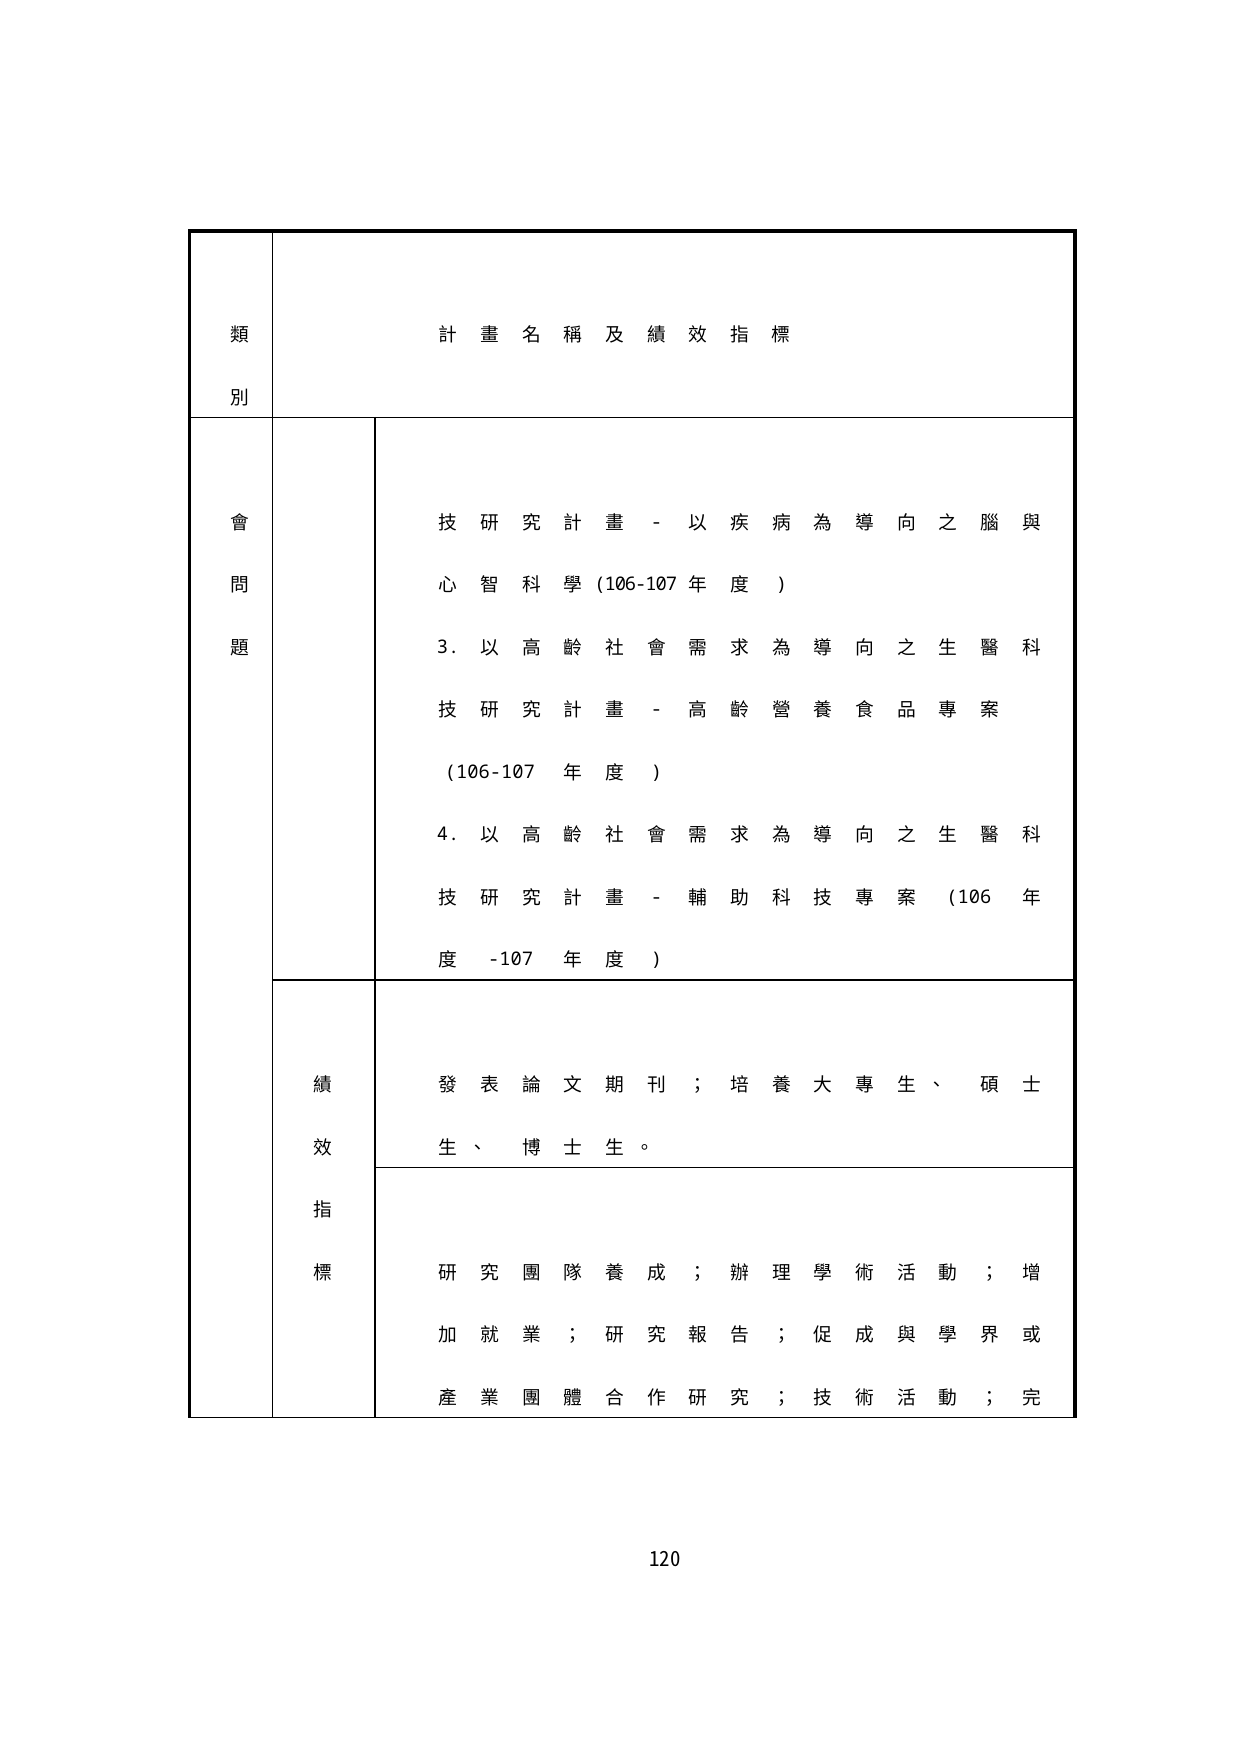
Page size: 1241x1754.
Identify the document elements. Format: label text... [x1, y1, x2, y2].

table_cell 技研究計畫-以疾病為導向之腦與心智科學(106-107年度) 3.以高齡社會需求為導向之生醫科技研究計畫-高齡營養食品專案(106-107年度) 4.以高齡社會需求為導向之生醫科技研究計畫-輔助科技專案(106年度-107年度) [376, 418, 1073, 979]
table_cell 會問題 [191, 418, 272, 1417]
table_header 計畫名稱及績效指標 [273, 233, 1073, 417]
table_header 類 別 [191, 233, 272, 417]
table_cell 發表論文期刊；培養大專生、碩士生、博士生。 [376, 981, 1073, 1167]
table_cell [273, 418, 374, 979]
table_cell 績效指標 [273, 981, 374, 1417]
table_cell 研究團隊養成；辦理學術活動；增加就業；研究報告；促成與學界或產業團體合作研究；技術活動；完 [376, 1168, 1073, 1417]
